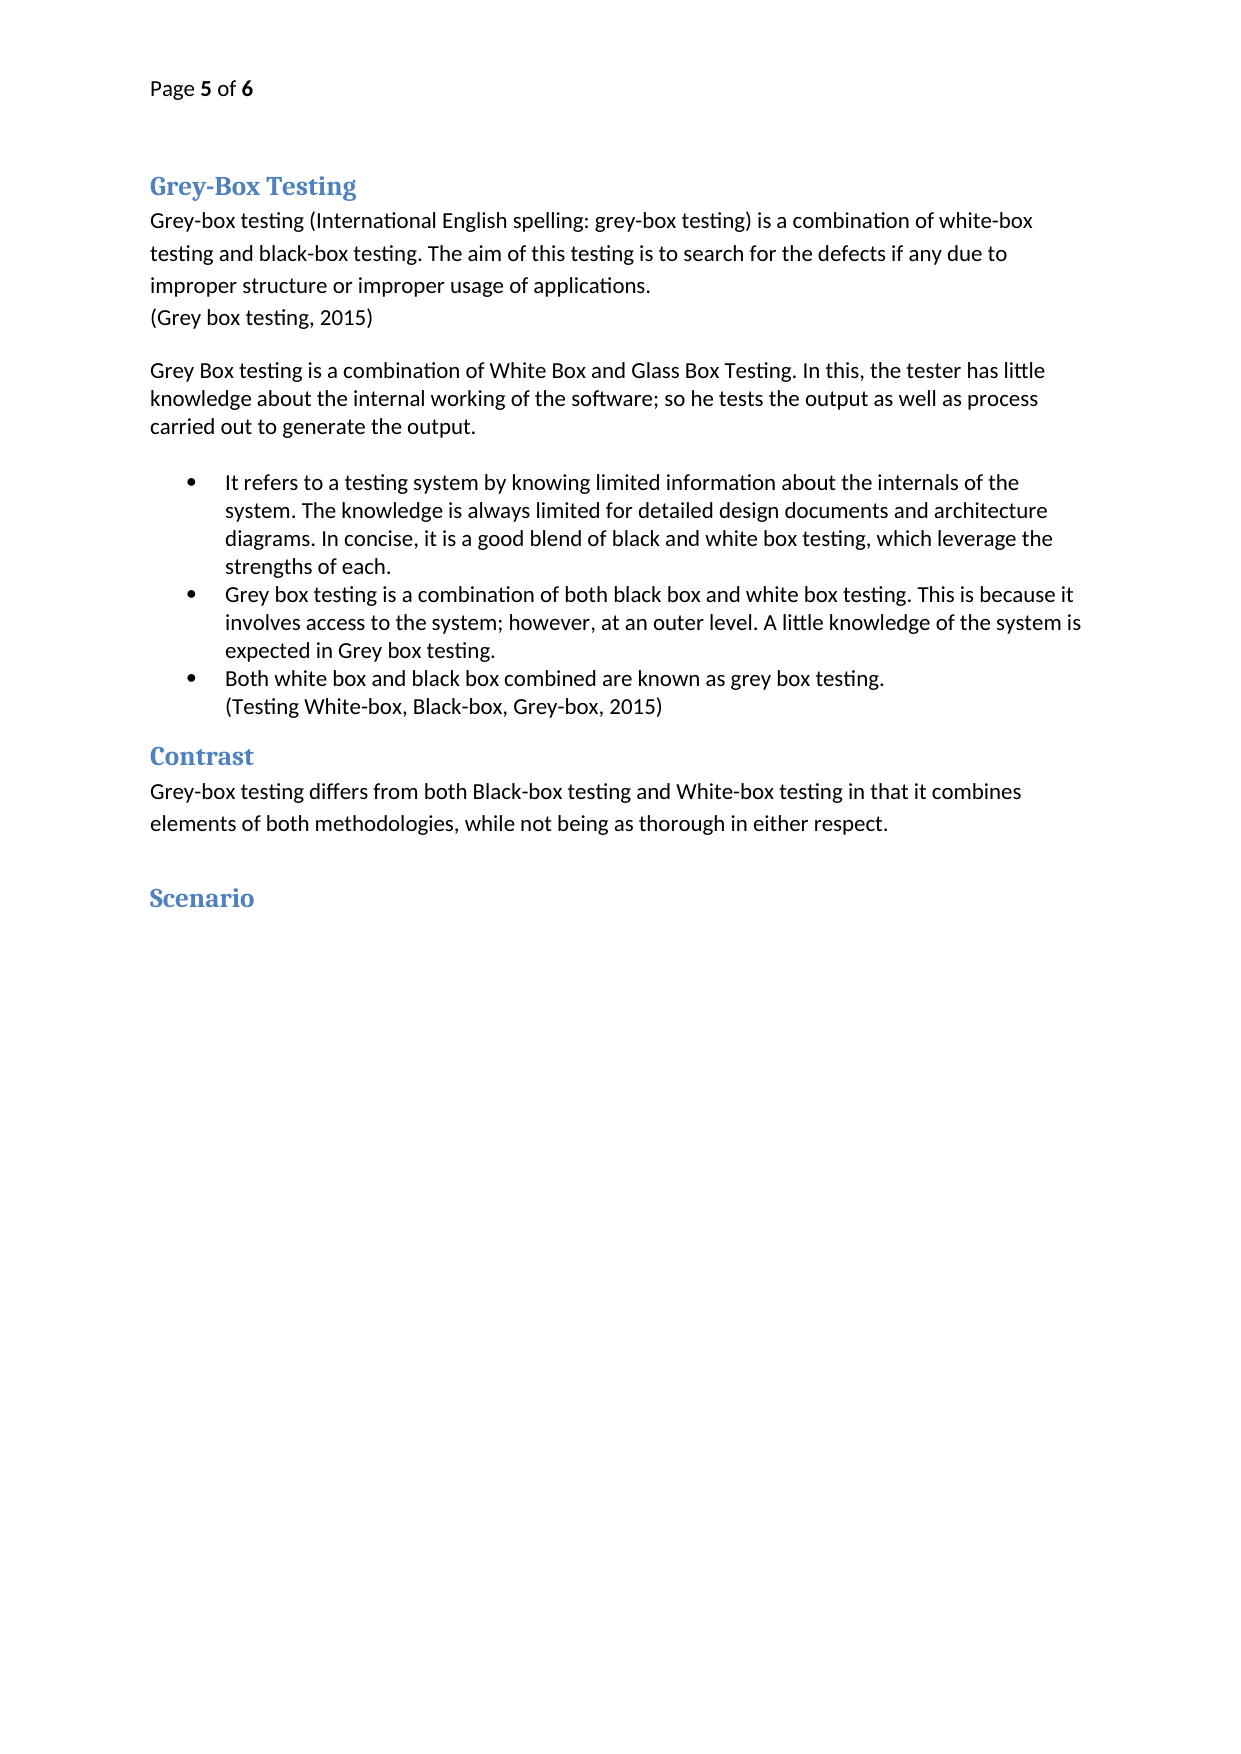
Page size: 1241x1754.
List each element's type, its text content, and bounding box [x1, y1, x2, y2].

text Grey-box testing differs from both Black-box testing and White-box testing in that it combines elements of both methodologies, while not being as thorough in either respect. [150, 777, 1090, 837]
text Grey Box testing is a combination of White Box and Glass Box Testing. In this, the tester has little knowledge about the internal working of the software; so he tests the output as well as process carried out to generate the output. [150, 356, 1090, 440]
list It refers to a testing system by knowing limited information about the internals of the system. The knowledge is always limited for detailed design documents and architecture diagrams. In concise, it is a good blend of black and white box testing, which leverage the strengths of each. [187, 468, 1090, 580]
list Grey box testing is a combination of both black box and white box testing. This is because it involves access to the system; however, at an outer level. A little knowledge of the system is expected in Grey box testing. [187, 580, 1090, 664]
subtitle Contrast [150, 741, 1090, 772]
subtitle Scenario [150, 883, 1090, 914]
list Both white box and black box combined are known as grey box testing. (Testing White-box, Black-box, Grey-box, 2015) [187, 664, 1090, 720]
text Grey-box testing (International English spelling: grey-box testing) is a combination of white-box testing and black-box testing. The aim of this testing is to search for the defects if any due to improper structure or improper usage of applications. (Grey box testing, 2015) [150, 207, 1090, 331]
subtitle Grey-Box Testing [150, 171, 1090, 202]
